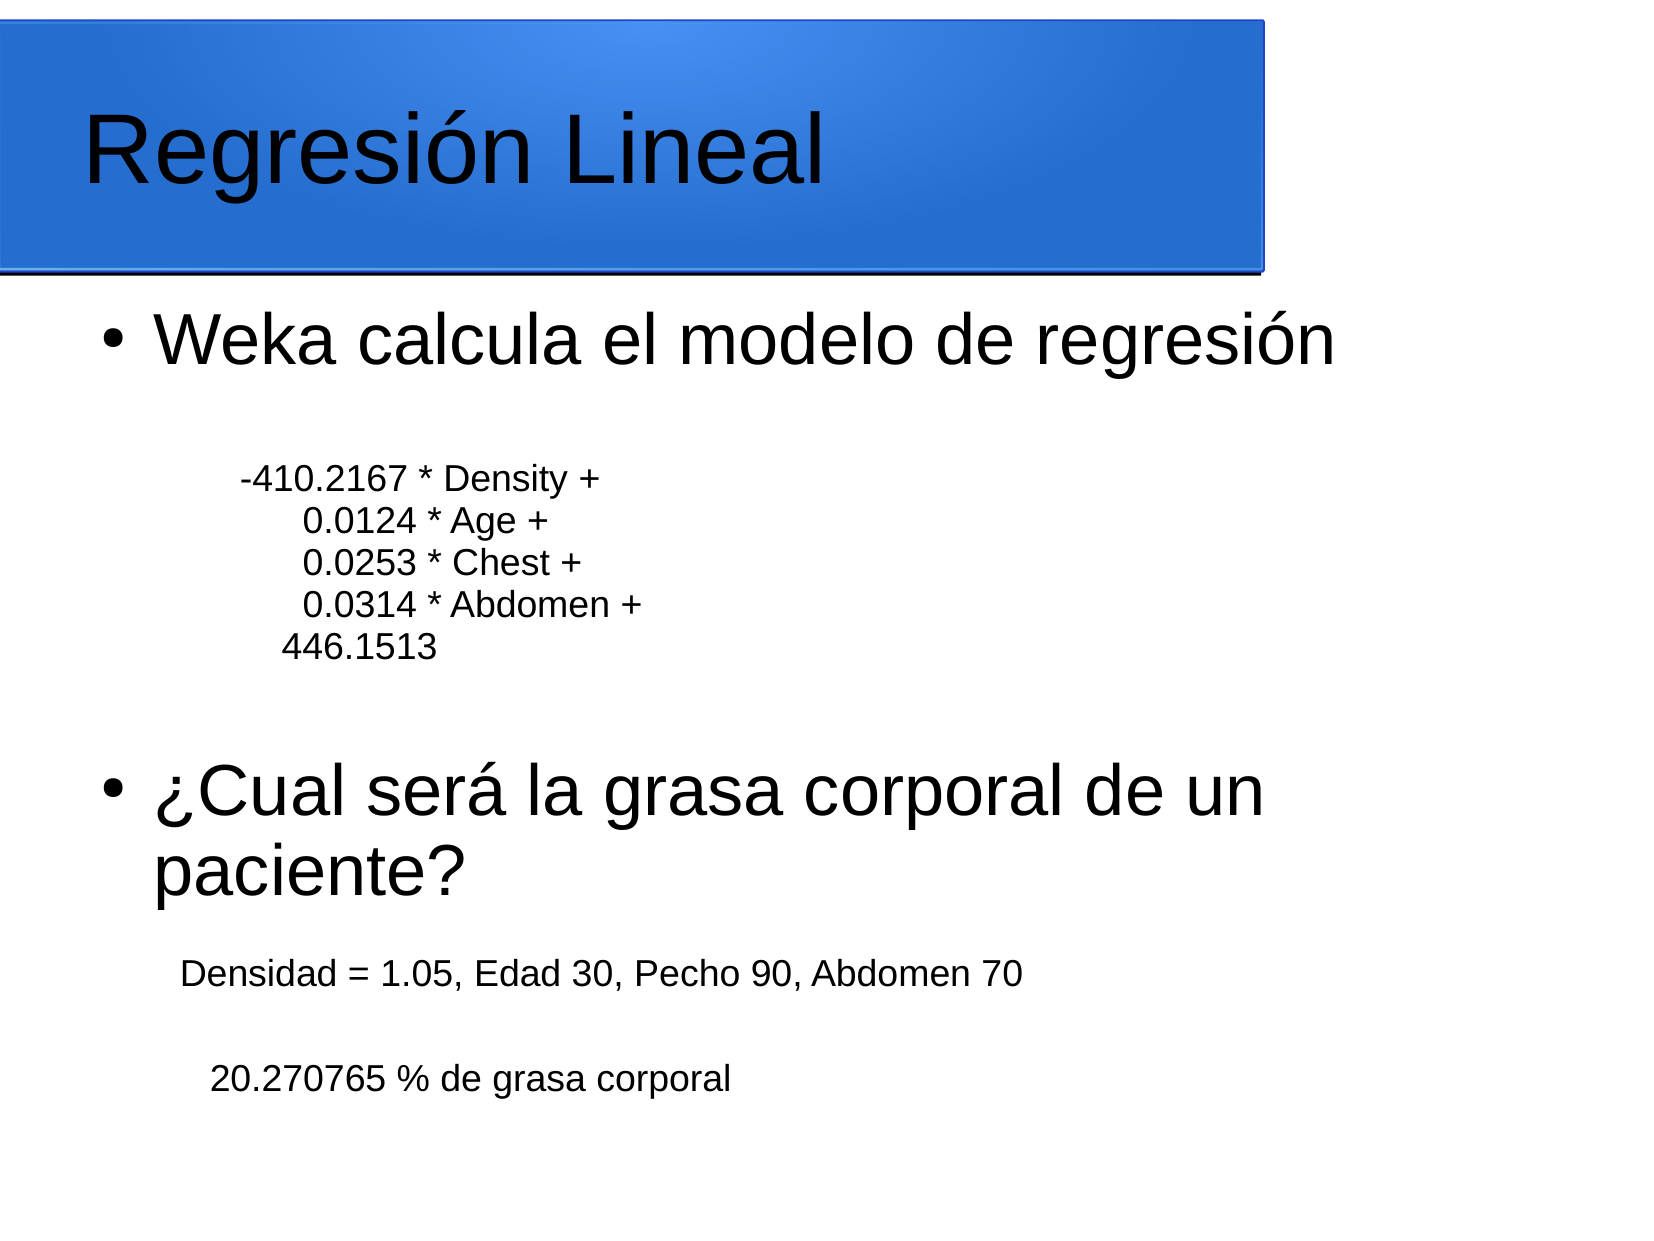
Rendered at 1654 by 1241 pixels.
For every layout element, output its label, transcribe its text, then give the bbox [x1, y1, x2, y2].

list Weka calcula el modelo de regresión ¿Cual será la grasa corporal de un paciente? [82, 299, 1571, 1019]
text_box 20.270765 % de grasa corporal [195, 1050, 747, 1107]
text_box -410.2167 * Density + 0.0124 * Age + 0.0253 * Chest + 0.0314 * Abdomen + 446.1513 [225, 450, 991, 675]
text_box Densidad = 1.05, Edad 30, Pecho 90, Abdomen 70 [165, 945, 1186, 1002]
title Regresión Lineal [82, 47, 1235, 252]
